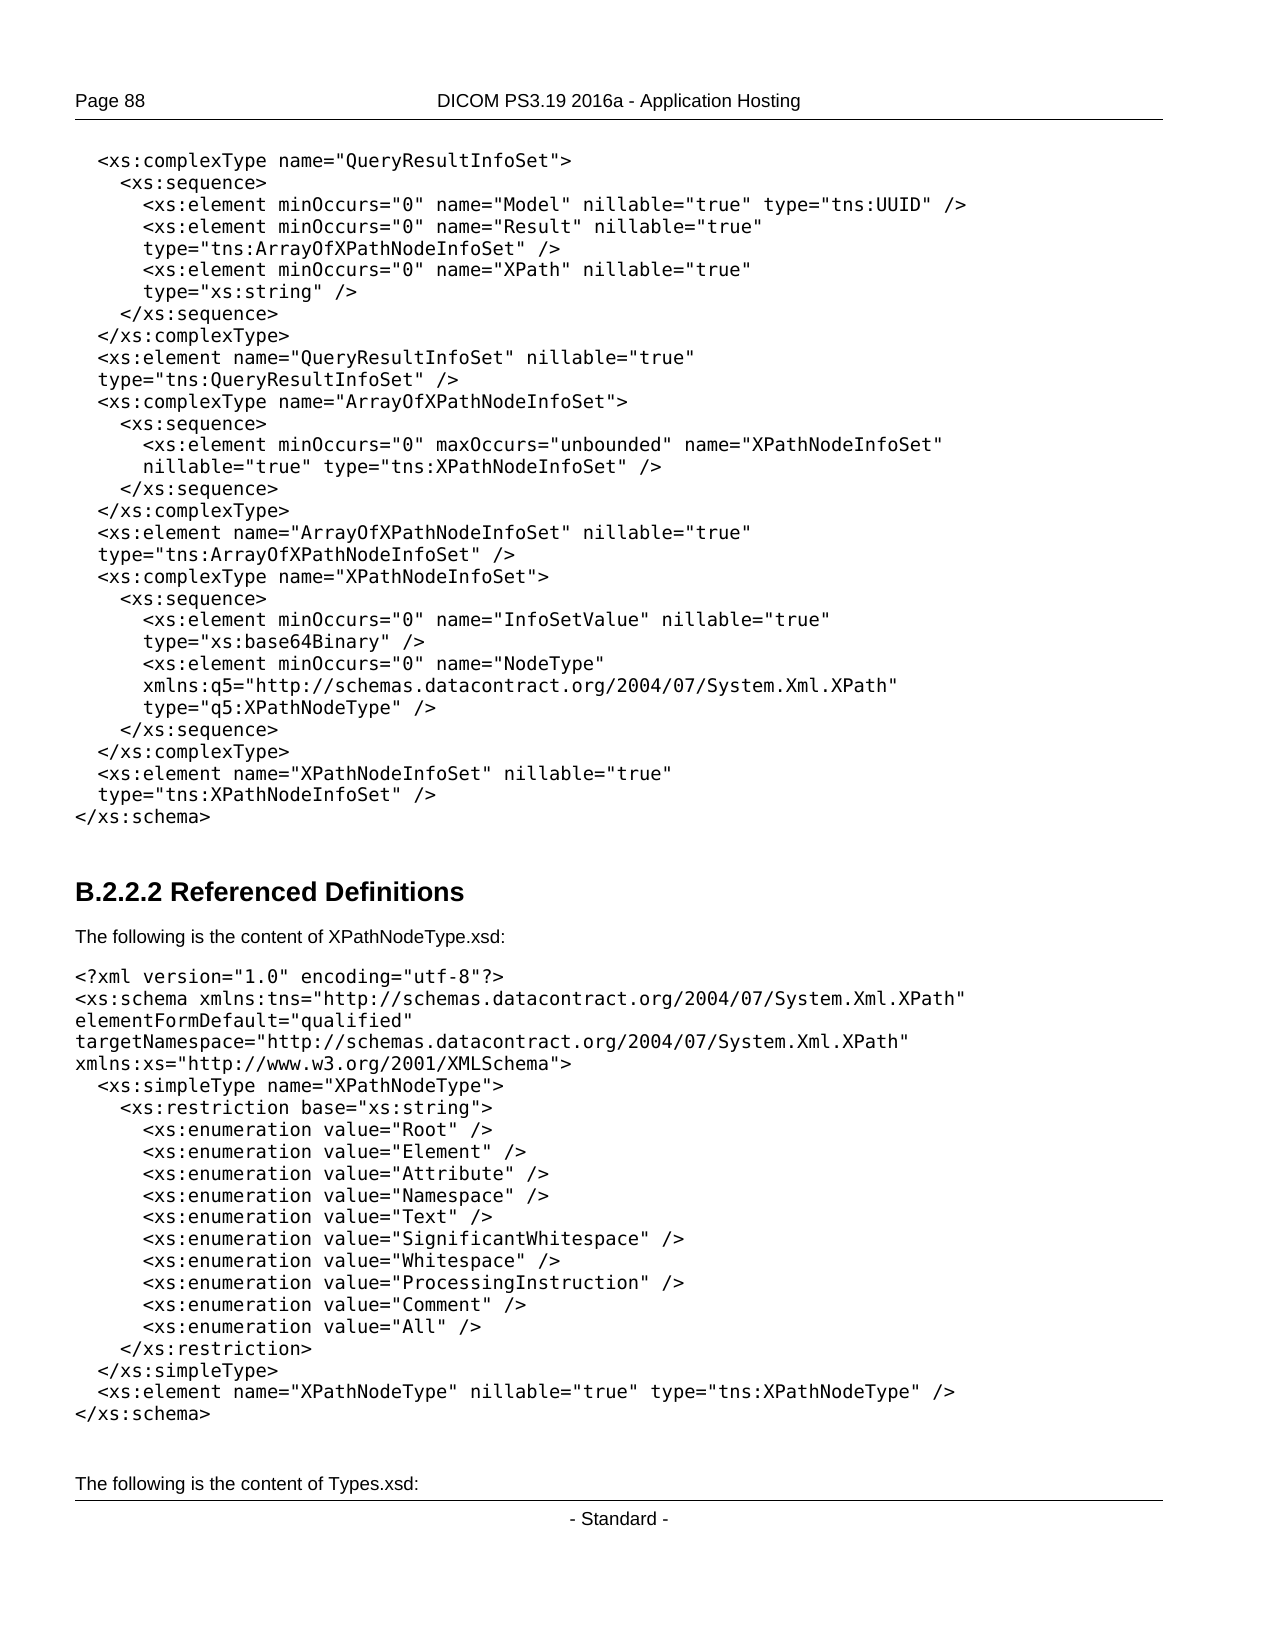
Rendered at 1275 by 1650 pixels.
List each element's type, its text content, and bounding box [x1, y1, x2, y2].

text B.2.2.2 Referenced Definitions [75, 876, 1162, 907]
text <xs:complexType name="QueryResultInfoSet"> <xs:sequence> <xs:element minOccurs="0" name="Model" nillable="true" type="tns:UUID" /> <xs:element minOccurs="0" name="Result" nillable="true" type="tns:ArrayOfXPathNodeInfoSet" /> <xs:element minOccurs="0" name="XPath" nillable="true" type="xs:string" /> </xs:sequence> </xs:complexType> <xs:element name="QueryResultInfoSet" nillable="true" type="tns:QueryResultInfoSet" /> <xs:complexType name="ArrayOfXPathNodeInfoSet"> <xs:sequence> <xs:element minOccurs="0" maxOccurs="unbounded" name="XPathNodeInfoSet" nillable="true" type="tns:XPathNodeInfoSet" /> </xs:sequence> </xs:complexType> <xs:element name="ArrayOfXPathNodeInfoSet" nillable="true" type="tns:ArrayOfXPathNodeInfoSet" /> <xs:complexType name="XPathNodeInfoSet"> <xs:sequence> <xs:element minOccurs="0" name="InfoSetValue" nillable="true" type="xs:base64Binary" /> <xs:element minOccurs="0" name="NodeType" xmlns:q5="http://schemas.datacontract.org/2004/07/System.Xml.XPath" type="q5:XPathNodeType" /> </xs:sequence> </xs:complexType> <xs:element name="XPathNodeInfoSet" nillable="true" type="tns:XPathNodeInfoSet" /> </xs:schema> [75, 150, 1162, 857]
text The following is the content of Types.xsd: [75, 1473, 1162, 1494]
text <?xml version="1.0" encoding="utf-8"?> <xs:schema xmlns:tns="http://schemas.datacontract.org/2004/07/System.Xml.XPath" elementFormDefault="qualified" targetNamespace="http://schemas.datacontract.org/2004/07/System.Xml.XPath" xmlns:xs="http://www.w3.org/2001/XMLSchema"> <xs:simpleType name="XPathNodeType"> <xs:restriction base="xs:string"> <xs:enumeration value="Root" /> <xs:enumeration value="Element" /> <xs:enumeration value="Attribute" /> <xs:enumeration value="Namespace" /> <xs:enumeration value="Text" /> <xs:enumeration value="SignificantWhitespace" /> <xs:enumeration value="Whitespace" /> <xs:enumeration value="ProcessingInstruction" /> <xs:enumeration value="Comment" /> <xs:enumeration value="All" /> </xs:restriction> </xs:simpleType> <xs:element name="XPathNodeType" nillable="true" type="tns:XPathNodeType" /> </xs:schema> [75, 966, 1162, 1454]
text The following is the content of XPathNodeType.xsd: [75, 926, 1162, 947]
